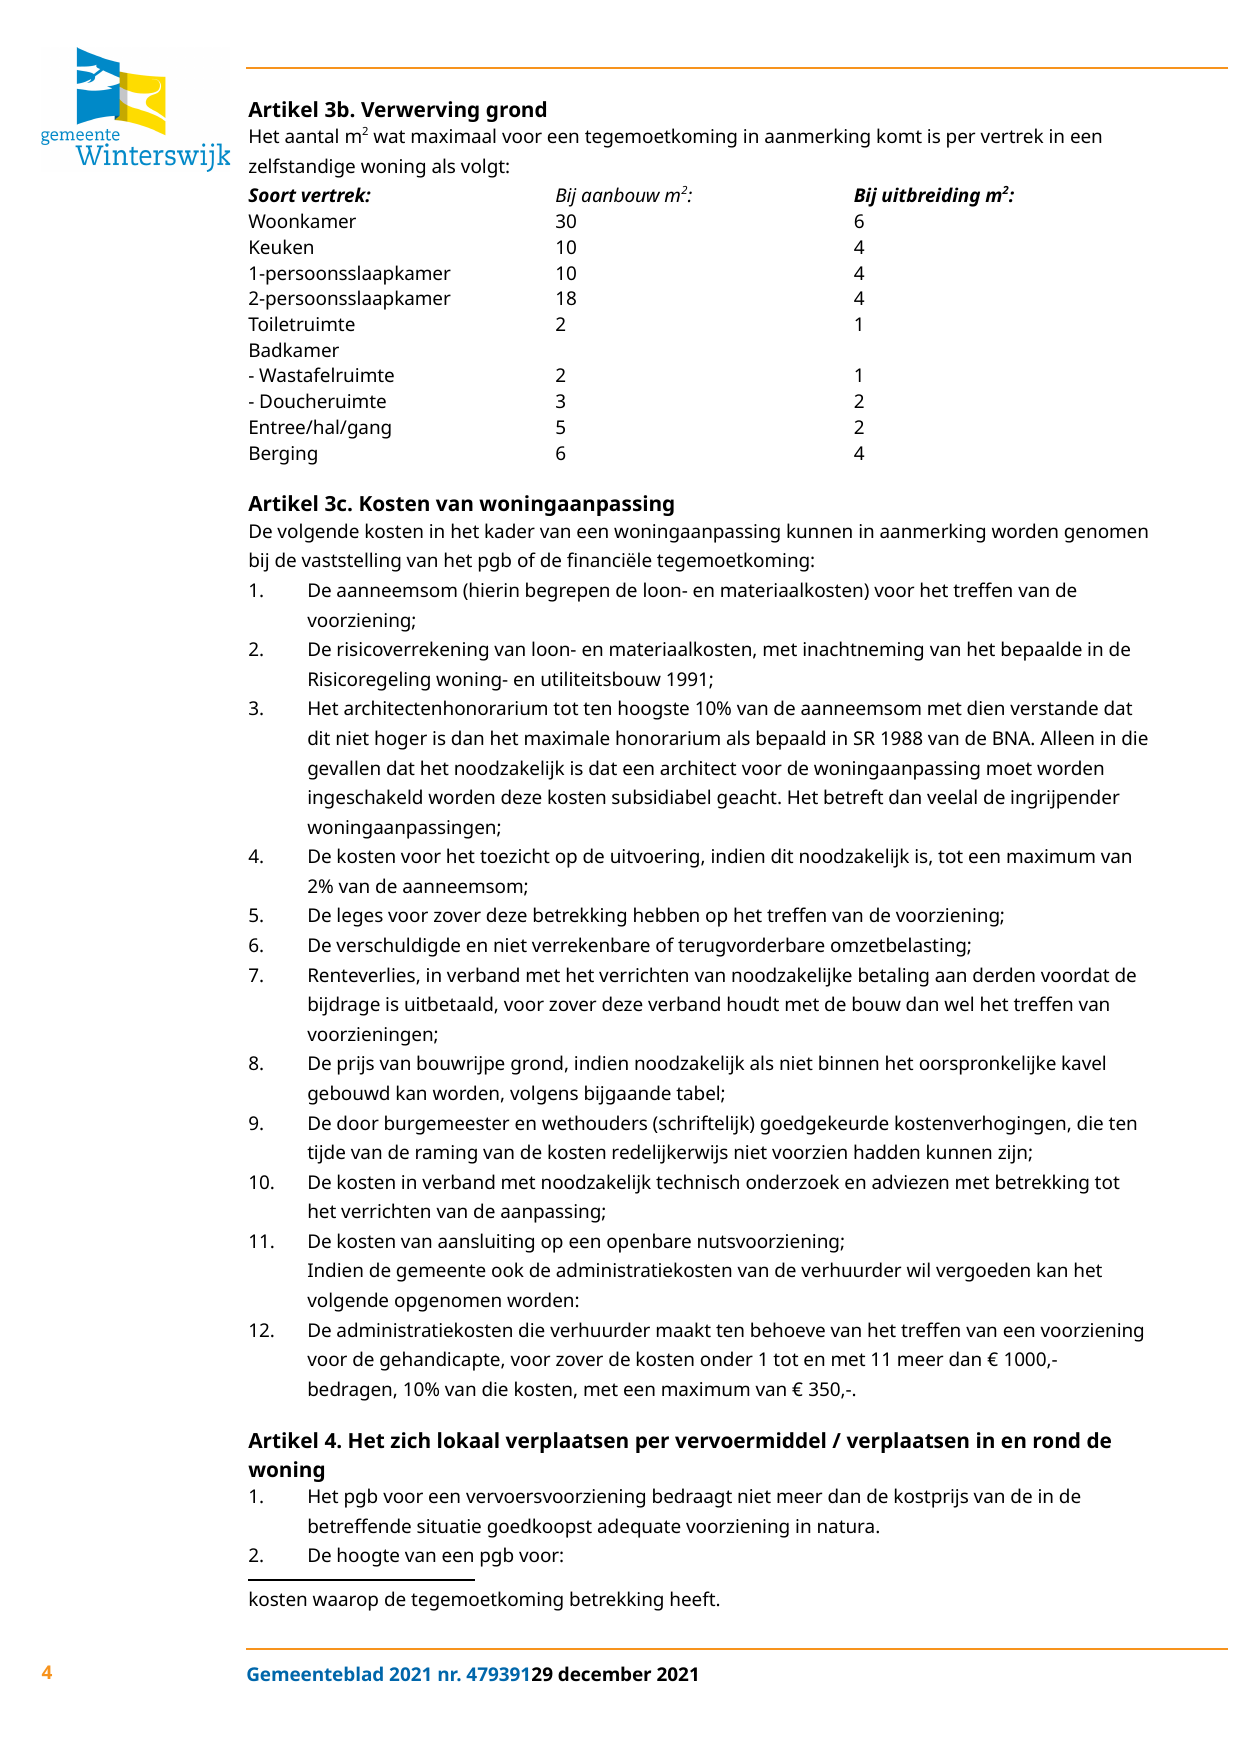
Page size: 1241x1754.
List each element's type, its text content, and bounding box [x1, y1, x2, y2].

list De aanneemsom (hierin begrepen de loon- en materiaalkosten) voor het treffen van de voorziening; [248, 577, 1152, 632]
table_cell 3 [555, 388, 853, 414]
table_header Soort vertrek: [248, 183, 555, 208]
list kosten waarop de tegemoetkoming betrekking heeft. [248, 1586, 1152, 1612]
list De kosten voor het toezicht op de uitvoering, indien dit noodzakelijk is, tot een maximum van 2% van de aanneemsom; [248, 843, 1152, 899]
table_cell Woonkamer [248, 208, 555, 234]
table_cell 2-persoonsslaapkamer [248, 285, 555, 311]
table_cell 18 [555, 285, 853, 311]
list Indien de gemeente ook de administratiekosten van de verhuurder wil vergoeden kan het volgende opgenomen worden: [248, 1258, 1152, 1313]
text Het aantal m2 wat maximaal voor een tegemoetkoming in aanmerking komt is per vertrek in een zelfstandige woning als volgt: [248, 123, 1152, 178]
picture [41, 47, 231, 172]
text Artikel 3b. Verwerving grond [248, 95, 1152, 123]
table_cell 10 [555, 234, 853, 260]
table_cell Badkamer [248, 337, 555, 363]
list Het pgb voor een vervoersvoorziening bedraagt niet meer dan de kostprijs van de in de betreffende situatie goedkoopst adequate voorziening in natura. [248, 1483, 1152, 1538]
table_cell 2 [555, 363, 853, 388]
table_cell - Doucheruimte [248, 388, 555, 414]
table_cell Toiletruimte [248, 311, 555, 337]
table_header Bij uitbreiding m2: [854, 183, 1152, 208]
table_header Bij aanbouw m2: [555, 183, 853, 208]
list Het architectenhonorarium tot ten hoogste 10% van de aanneemsom met dien verstande dat dit niet hoger is dan het maximale honorarium als bepaald in SR 1988 van de BNA. Alleen in die gevallen dat het noodzakelijk is dat een architect voor de woningaanpassing moet worden ingeschakeld worden deze kosten subsidiabel geacht. Het betreft dan veelal de ingrijpender woningaanpassingen; [248, 696, 1152, 839]
table_cell 30 [555, 208, 853, 234]
table_cell 4 [854, 440, 1152, 466]
table_cell 4 [854, 260, 1152, 285]
text De volgende kosten in het kader van een woningaanpassing kunnen in aanmerking worden genomen bij de vaststelling van het pgb of de financiële tegemoetkoming: [248, 518, 1152, 573]
list De prijs van bouwrijpe grond, indien noodzakelijk als niet binnen het oorspronkelijke kavel gebouwd kan worden, volgens bijgaande tabel; [248, 1051, 1152, 1106]
table_cell 10 [555, 260, 853, 285]
table_cell 2 [854, 388, 1152, 414]
list De hoogte van een pgb voor: [248, 1542, 1152, 1568]
table_cell Entree/hal/gang [248, 414, 555, 440]
list De risicoverrekening van loon- en materiaalkosten, met inachtneming van het bepaalde in de Risicoregeling woning- en utiliteitsbouw 1991; [248, 636, 1152, 692]
table_cell [555, 337, 853, 363]
list De door burgemeester en wethouders (schriftelijk) goedgekeurde kostenverhogingen, die ten tijde van de raming van de kosten redelijkerwijs niet voorzien hadden kunnen zijn; [248, 1110, 1152, 1165]
list De administratiekosten die verhuurder maakt ten behoeve van het treffen van een voorziening voor de gehandicapte, voor zover de kosten onder 1 tot en met 11 meer dan € 1000,- bedragen, 10% van die kosten, met een maximum van € 350,-. [248, 1317, 1152, 1402]
list De kosten in verband met noodzakelijk technisch onderzoek en adviezen met betrekking tot het verrichten van de aanpassing; [248, 1169, 1152, 1224]
table_cell 2 [854, 414, 1152, 440]
list De kosten van aansluiting op een openbare nutsvoorziening; [248, 1228, 1152, 1254]
table_cell 1 [854, 363, 1152, 388]
table_cell 4 [854, 234, 1152, 260]
table_cell 6 [854, 208, 1152, 234]
table_cell 6 [555, 440, 853, 466]
table_cell 5 [555, 414, 853, 440]
text Artikel 3c. Kosten van woningaanpassing [248, 489, 1152, 518]
table_cell 1 [854, 311, 1152, 337]
list De leges voor zover deze betrekking hebben op het treffen van de voorziening; [248, 903, 1152, 928]
table_cell 1-persoonsslaapkamer [248, 260, 555, 285]
table_cell 2 [555, 311, 853, 337]
table_cell - Wastafelruimte [248, 363, 555, 388]
list Renteverlies, in verband met het verrichten van noodzakelijke betaling aan derden voordat de bijdrage is uitbetaald, voor zover deze verband houdt met de bouw dan wel het treffen van voorzieningen; [248, 962, 1152, 1047]
table_cell Keuken [248, 234, 555, 260]
text Artikel 4. Het zich lokaal verplaatsen per vervoermiddel / verplaatsen in en rond de woning [248, 1426, 1152, 1483]
table_cell Berging [248, 440, 555, 466]
picture [225, 153, 231, 162]
list De verschuldigde en niet verrekenbare of terugvorderbare omzetbelasting; [248, 932, 1152, 958]
table_cell 4 [854, 285, 1152, 311]
table_cell [854, 337, 1152, 363]
